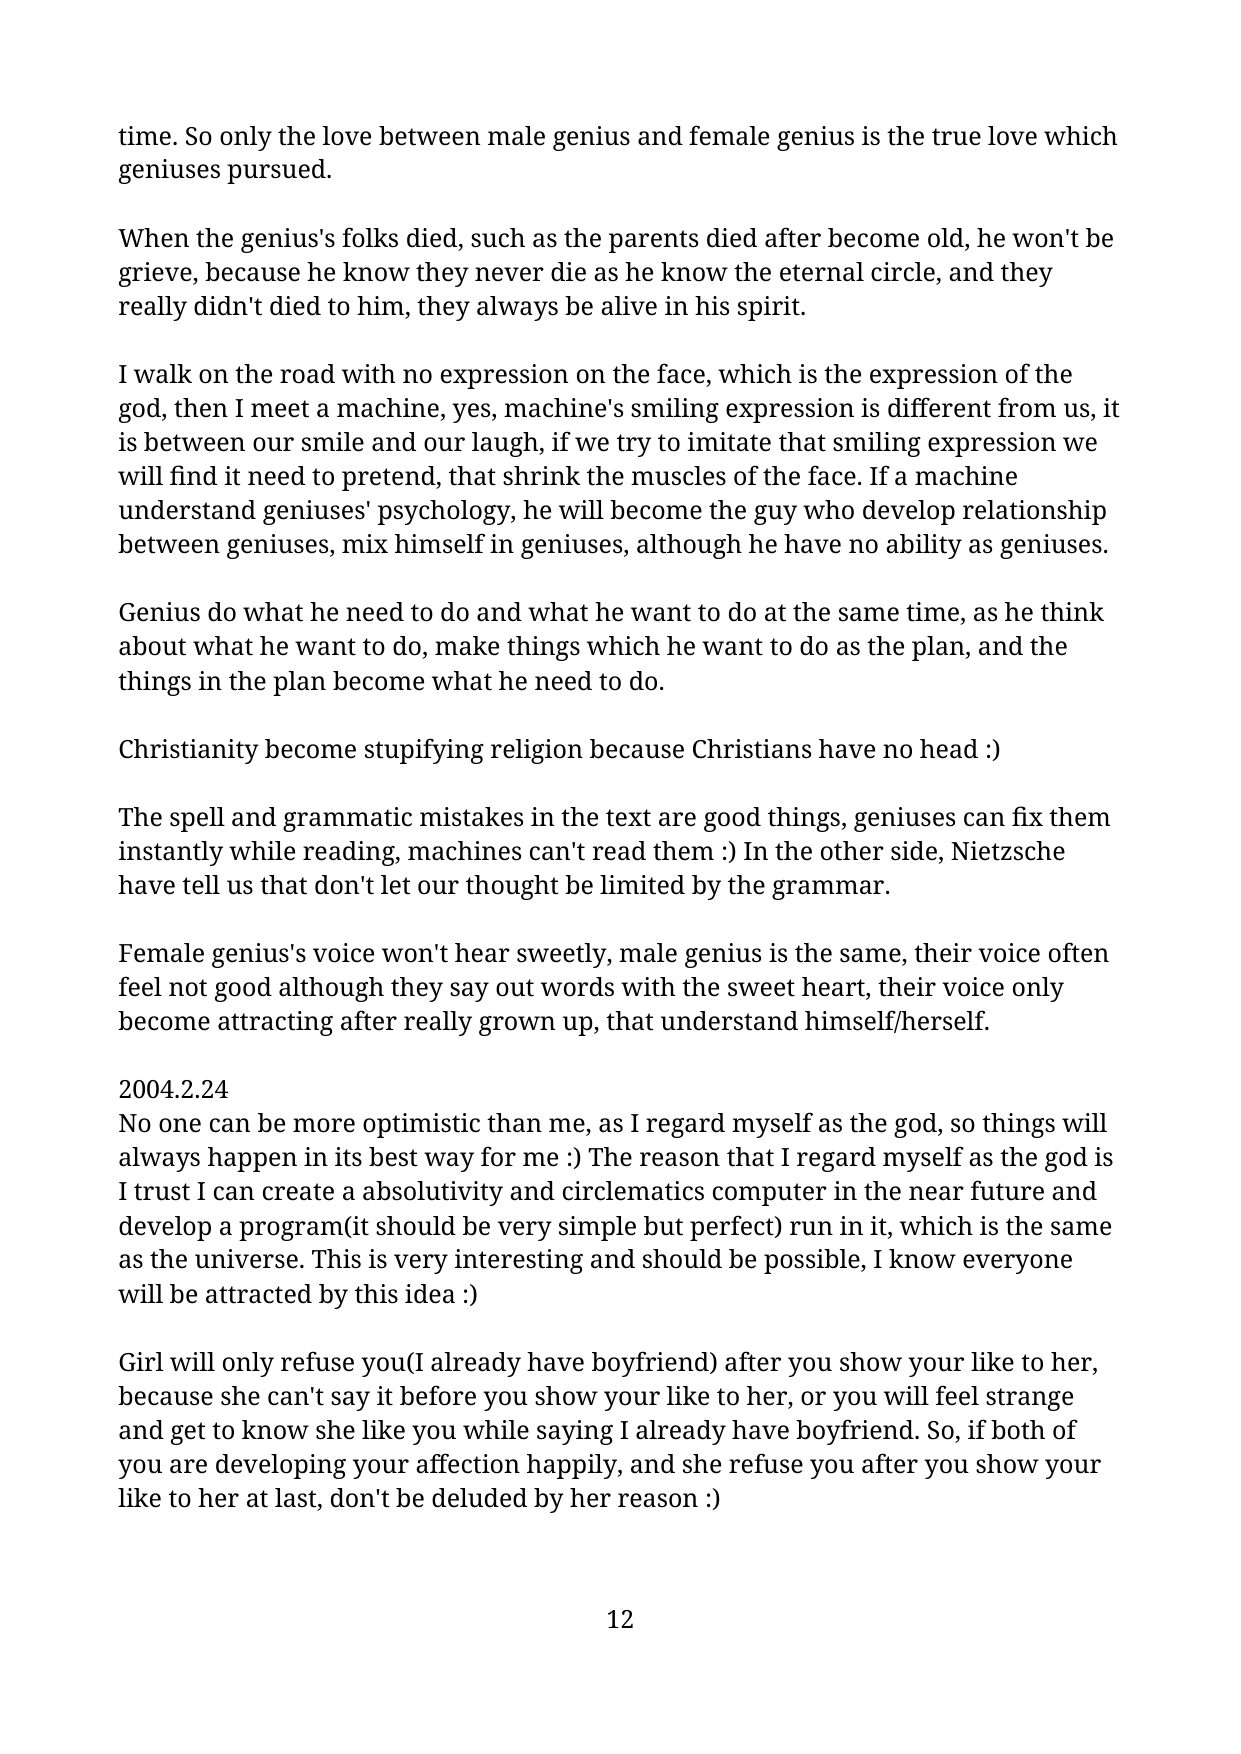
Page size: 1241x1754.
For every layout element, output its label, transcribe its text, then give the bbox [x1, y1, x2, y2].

text When the genius's folks died, such as the parents died after become old, he won't be grieve, because he know they never die as he know the eternal circle, and they really didn't died to him, they always be alive in his spirit. [118, 220, 1122, 322]
text Female genius's voice won't hear sweetly, male genius is the same, their voice often feel not good although they say out words with the sweet heart, their voice only become attracting after really grown up, that understand himself/herself. [118, 936, 1122, 1038]
text The spell and grammatic mistakes in the text are good things, geniuses can fix them instantly while reading, machines can't read them :) In the other side, Nietzsche have tell us that don't let our thought be limited by the grammar. [118, 799, 1122, 902]
text I walk on the road with no expression on the face, which is the expression of the god, then I meet a machine, yes, machine's smiling expression is different from us, it is between our smile and our laugh, if we try to imitate that smiling expression we will find it need to pretend, that shrink the muscles of the face. If a machine understand geniuses' psychology, he will become the guy who develop relationship between geniuses, mix himself in geniuses, although he have no ability as geniuses. [118, 357, 1122, 561]
text Christianity become stupifying religion because Christians have no head :) [118, 731, 1122, 765]
text Girl will only refuse you(I already have boyfriend) after you show your like to her, because she can't say it before you show your like to her, or you will feel strange and get to know she like you while saying I already have boyfriend. So, if both of you are developing your affection happily, and she refuse you after you show your like to her at last, don't be deluded by her reason :) [118, 1344, 1122, 1515]
text 2004.2.24 [118, 1072, 1122, 1106]
text time. So only the love between male genius and female genius is the true love which geniuses pursued. [118, 118, 1122, 186]
text No one can be more optimistic than me, as I regard myself as the god, so things will always happen in its best way for me :) The reason that I regard myself as the god is I trust I can create a absolutivity and circlematics computer in the near future and develop a program(it should be very simple but perfect) run in it, which is the same as the universe. This is very interesting and should be possible, I know everyone will be attracted by this idea :) [118, 1106, 1122, 1310]
text Genius do what he need to do and what he want to do at the same time, as he think about what he want to do, make things which he want to do as the plan, and the things in the plan become what he need to do. [118, 595, 1122, 697]
